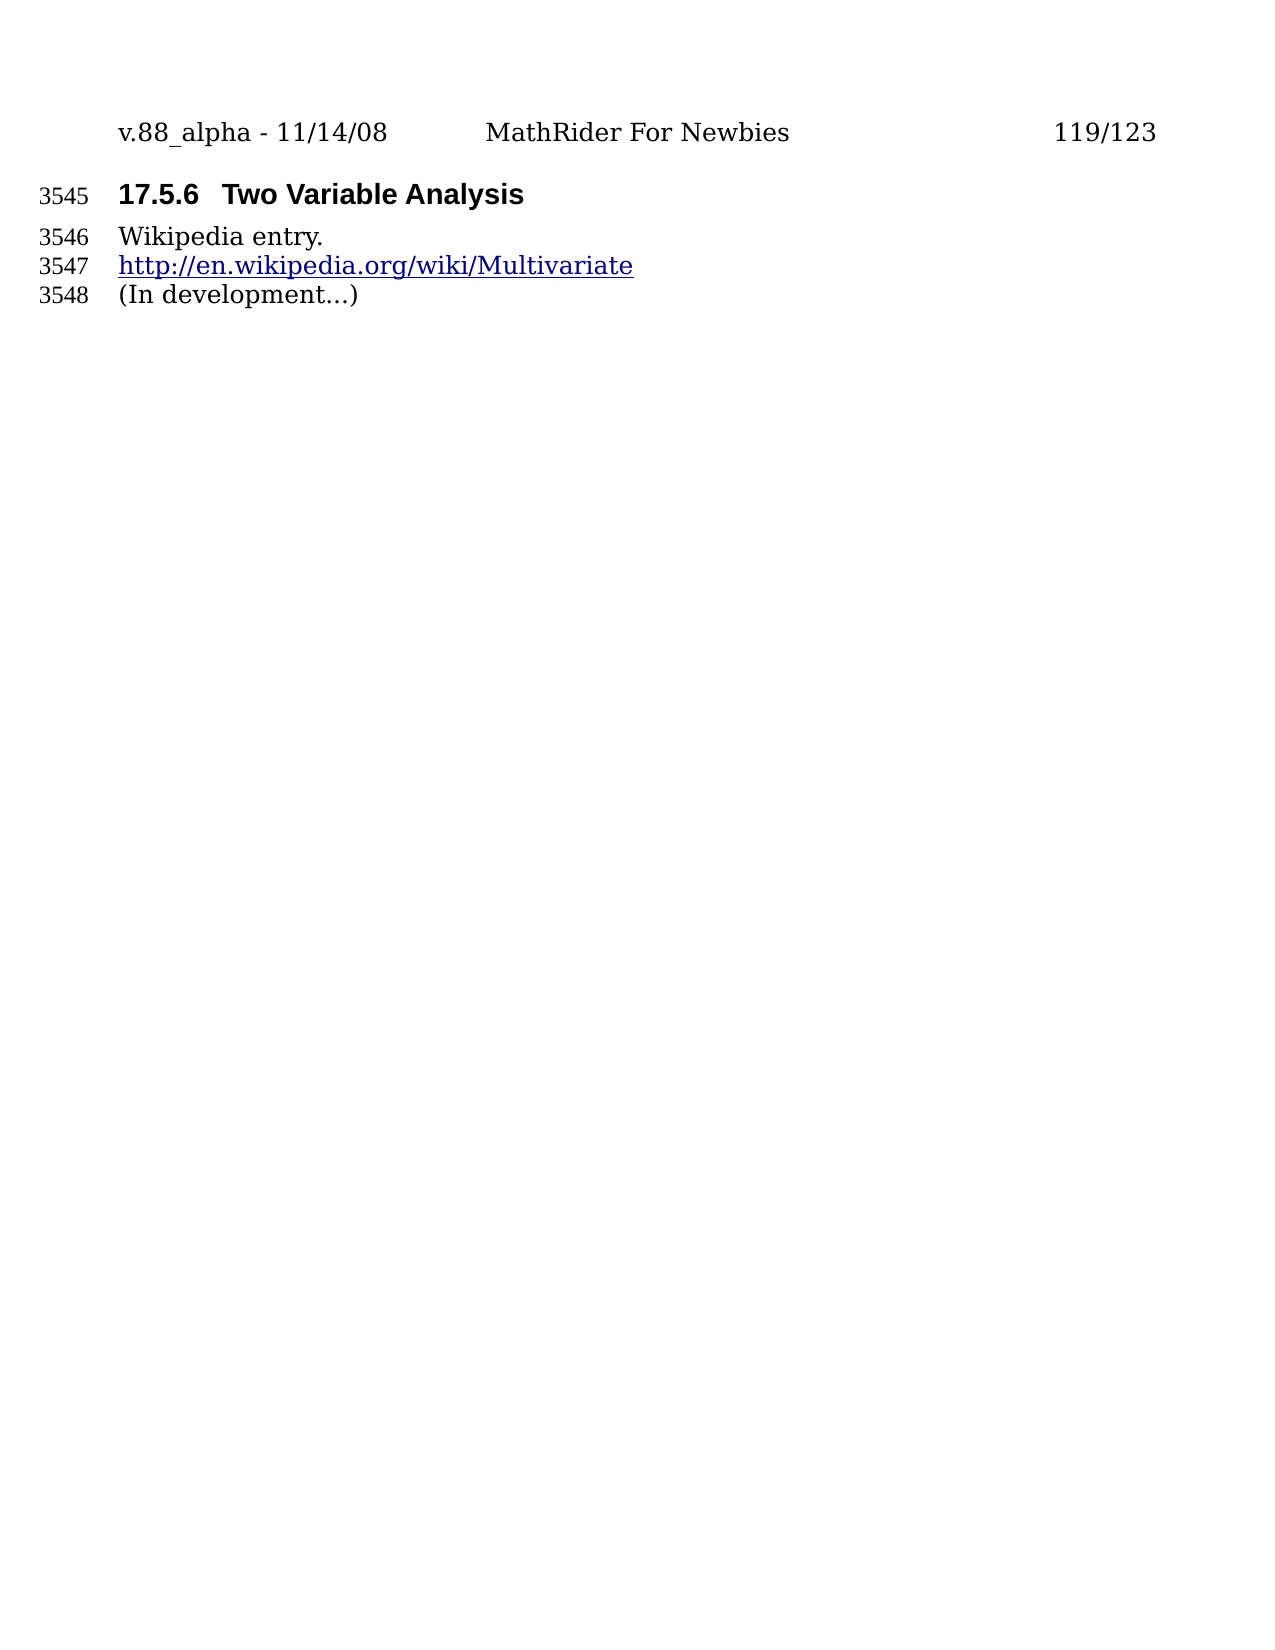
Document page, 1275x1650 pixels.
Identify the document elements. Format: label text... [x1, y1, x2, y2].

text (In development...) [118, 281, 1157, 310]
text http://en.wikipedia.org/wiki/Multivariate [118, 251, 1157, 281]
text Wikipedia entry. [118, 222, 1157, 251]
subtitle Two Variable Analysis [118, 177, 1157, 210]
